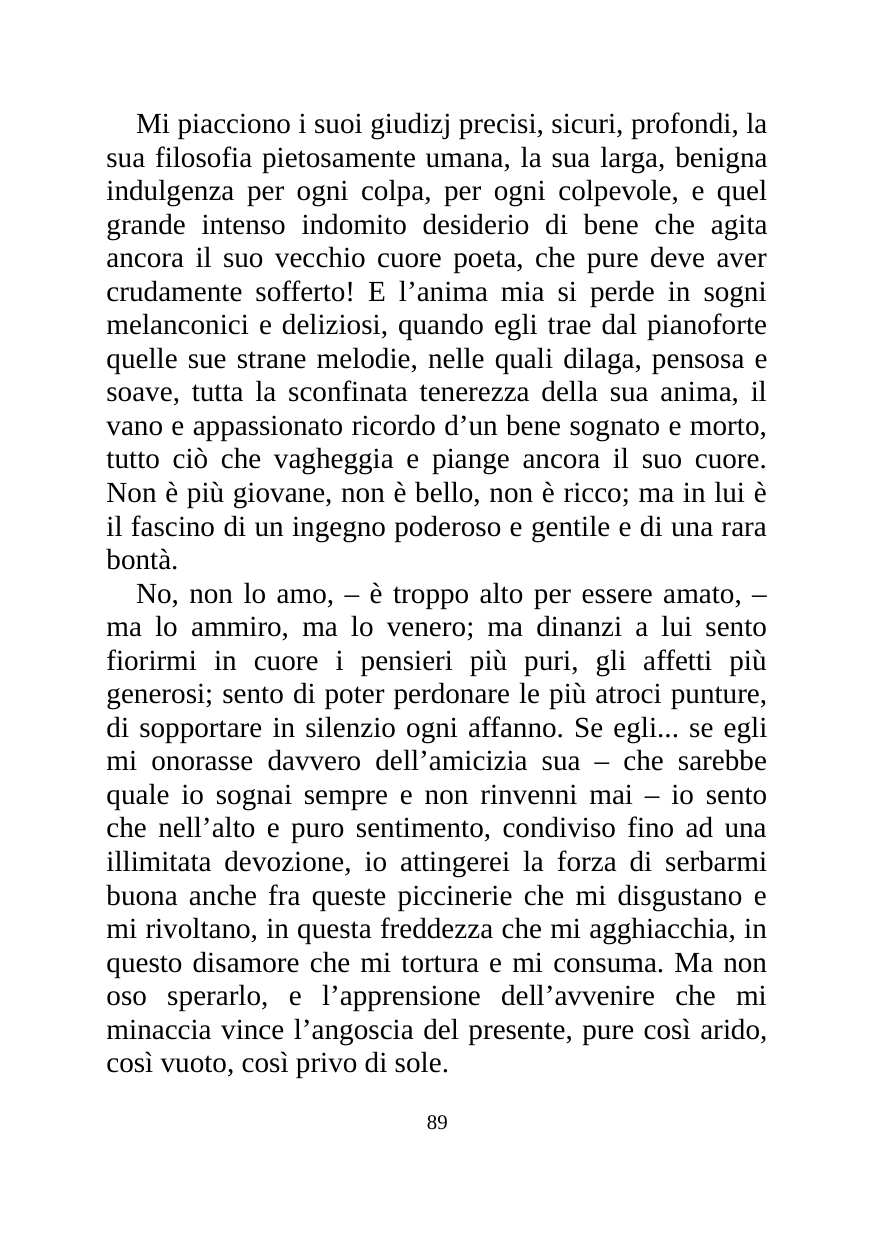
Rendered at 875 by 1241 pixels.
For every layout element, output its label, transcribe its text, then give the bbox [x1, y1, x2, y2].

text Mi piacciono i suoi giudizj precisi, sicuri, profondi, la sua filosofia pietosamente umana, la sua larga, benigna indulgenza per ogni colpa, per ogni colpevole, e quel grande intenso indomito desiderio di bene che agita ancora il suo vecchio cuore poeta, che pure deve aver crudamente sofferto! E l’anima mia si perde in sogni melanconici e deliziosi, quando egli trae dal pianoforte quelle sue strane melodie, nelle quali dilaga, pensosa e soave, tutta la sconfinata tenerezza della sua anima, il vano e appassionato ricordo d’un bene sognato e morto, tutto ciò che vagheggia e piange ancora il suo cuore. Non è più giovane, non è bello, non è ricco; ma in lui è il fascino di un ingegno poderoso e gentile e di una rara bontà. [106, 106, 768, 576]
text No, non lo amo, – è troppo alto per essere amato, – ma lo ammiro, ma lo venero; ma dinanzi a lui sento fiorirmi in cuore i pensieri più puri, gli affetti più generosi; sento di poter perdonare le più atroci punture, di sopportare in silenzio ogni affanno. Se egli... se egli mi onorasse davvero dell’amicizia sua – che sarebbe quale io sognai sempre e non rinvenni mai – io sento che nell’alto e puro sentimento, condiviso fino ad una illimitata devozione, io attingerei la forza di serbarmi buona anche fra queste piccinerie che mi disgustano e mi rivoltano, in questa freddezza che mi agghiacchia, in questo disamore che mi tortura e mi consuma. Ma non oso sperarlo, e l’apprensione dell’avvenire che mi minaccia vince l’angoscia del presente, pure così arido, così vuoto, così privo di sole. [106, 576, 768, 1079]
